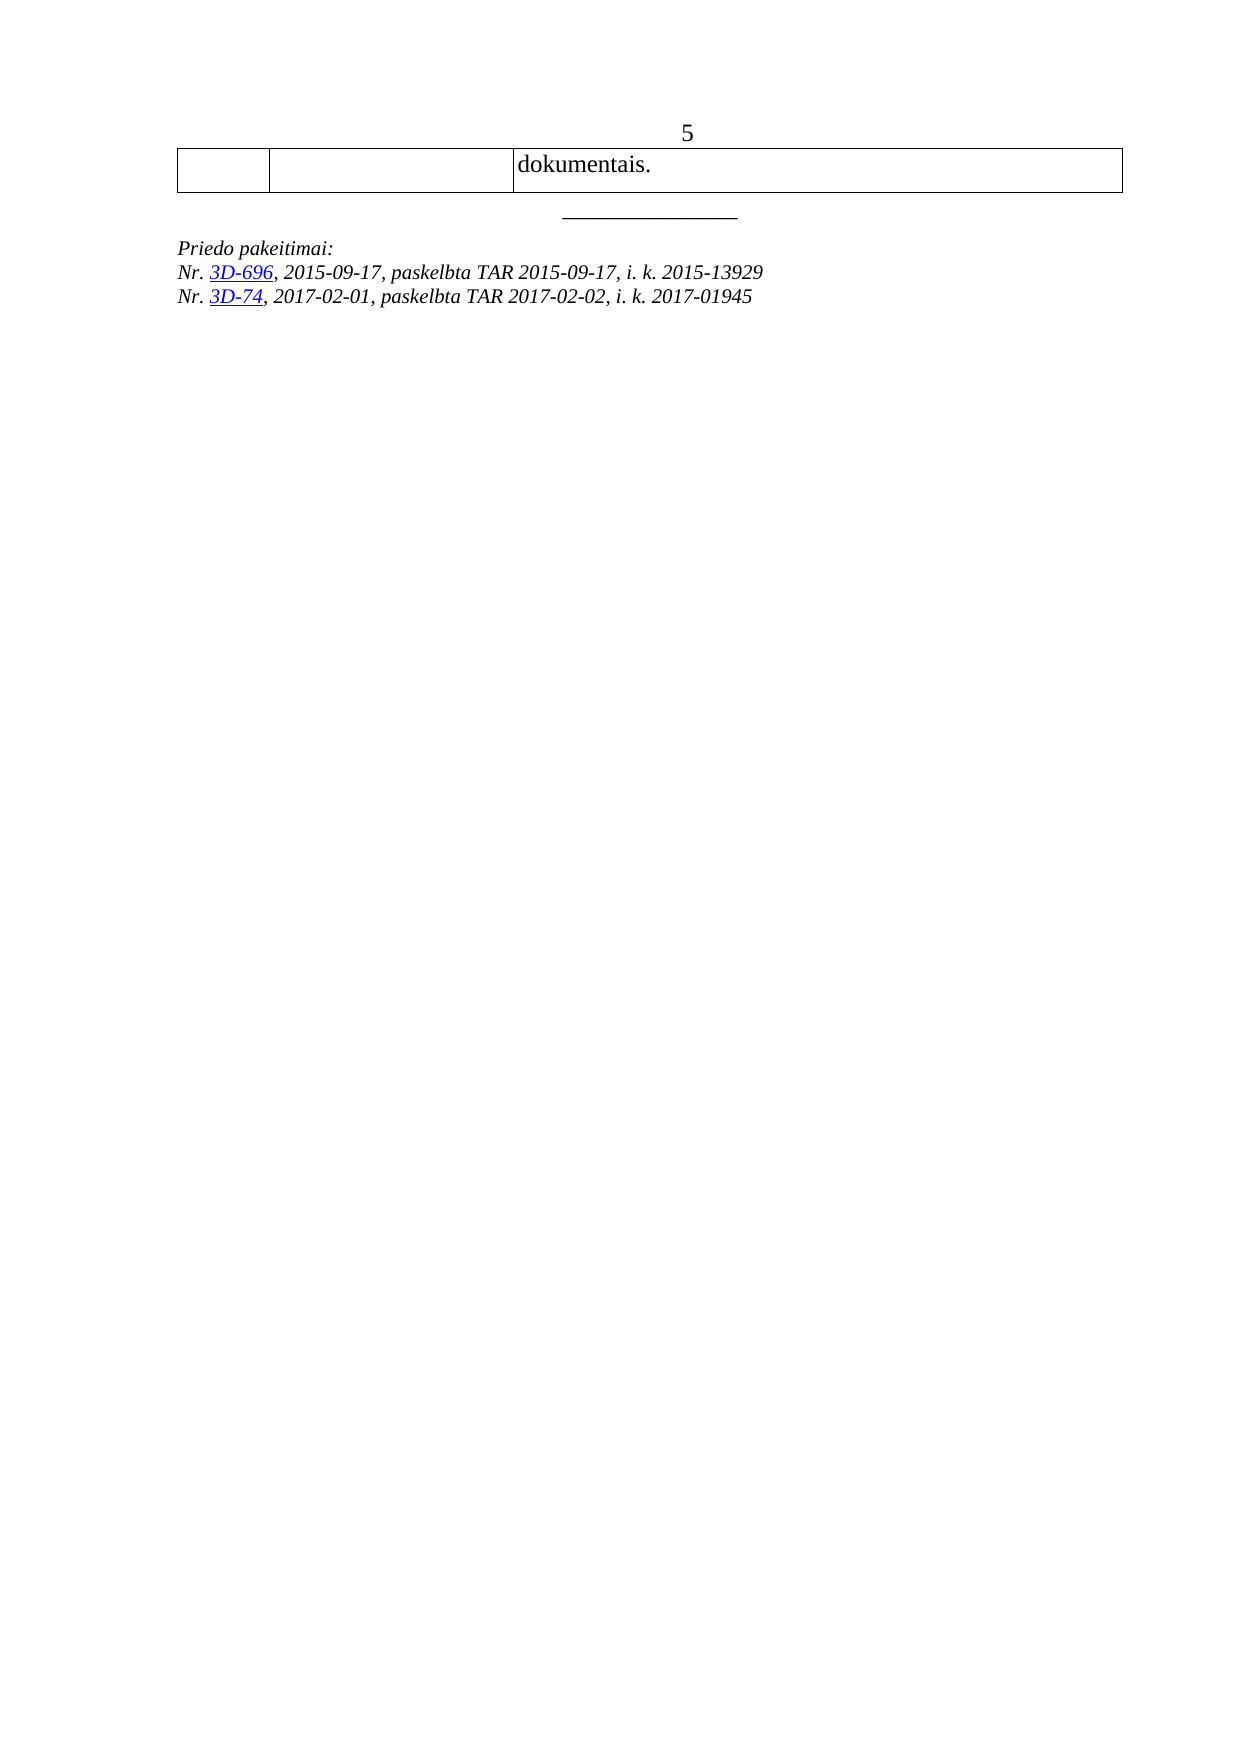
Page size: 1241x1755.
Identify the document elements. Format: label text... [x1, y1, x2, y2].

table_cell [270, 149, 513, 192]
table_cell dokumentais. [514, 149, 1122, 192]
table_cell [178, 149, 269, 192]
text Priedo pakeitimai: [177, 236, 1122, 260]
text ______________ [177, 193, 1122, 221]
text Nr. 3D-74, 2017-02-01, paskelbta TAR 2017-02-02, i. k. 2017-01945 [177, 284, 1122, 308]
text Nr. 3D-696, 2015-09-17, paskelbta TAR 2015-09-17, i. k. 2015-13929 [177, 260, 1122, 284]
